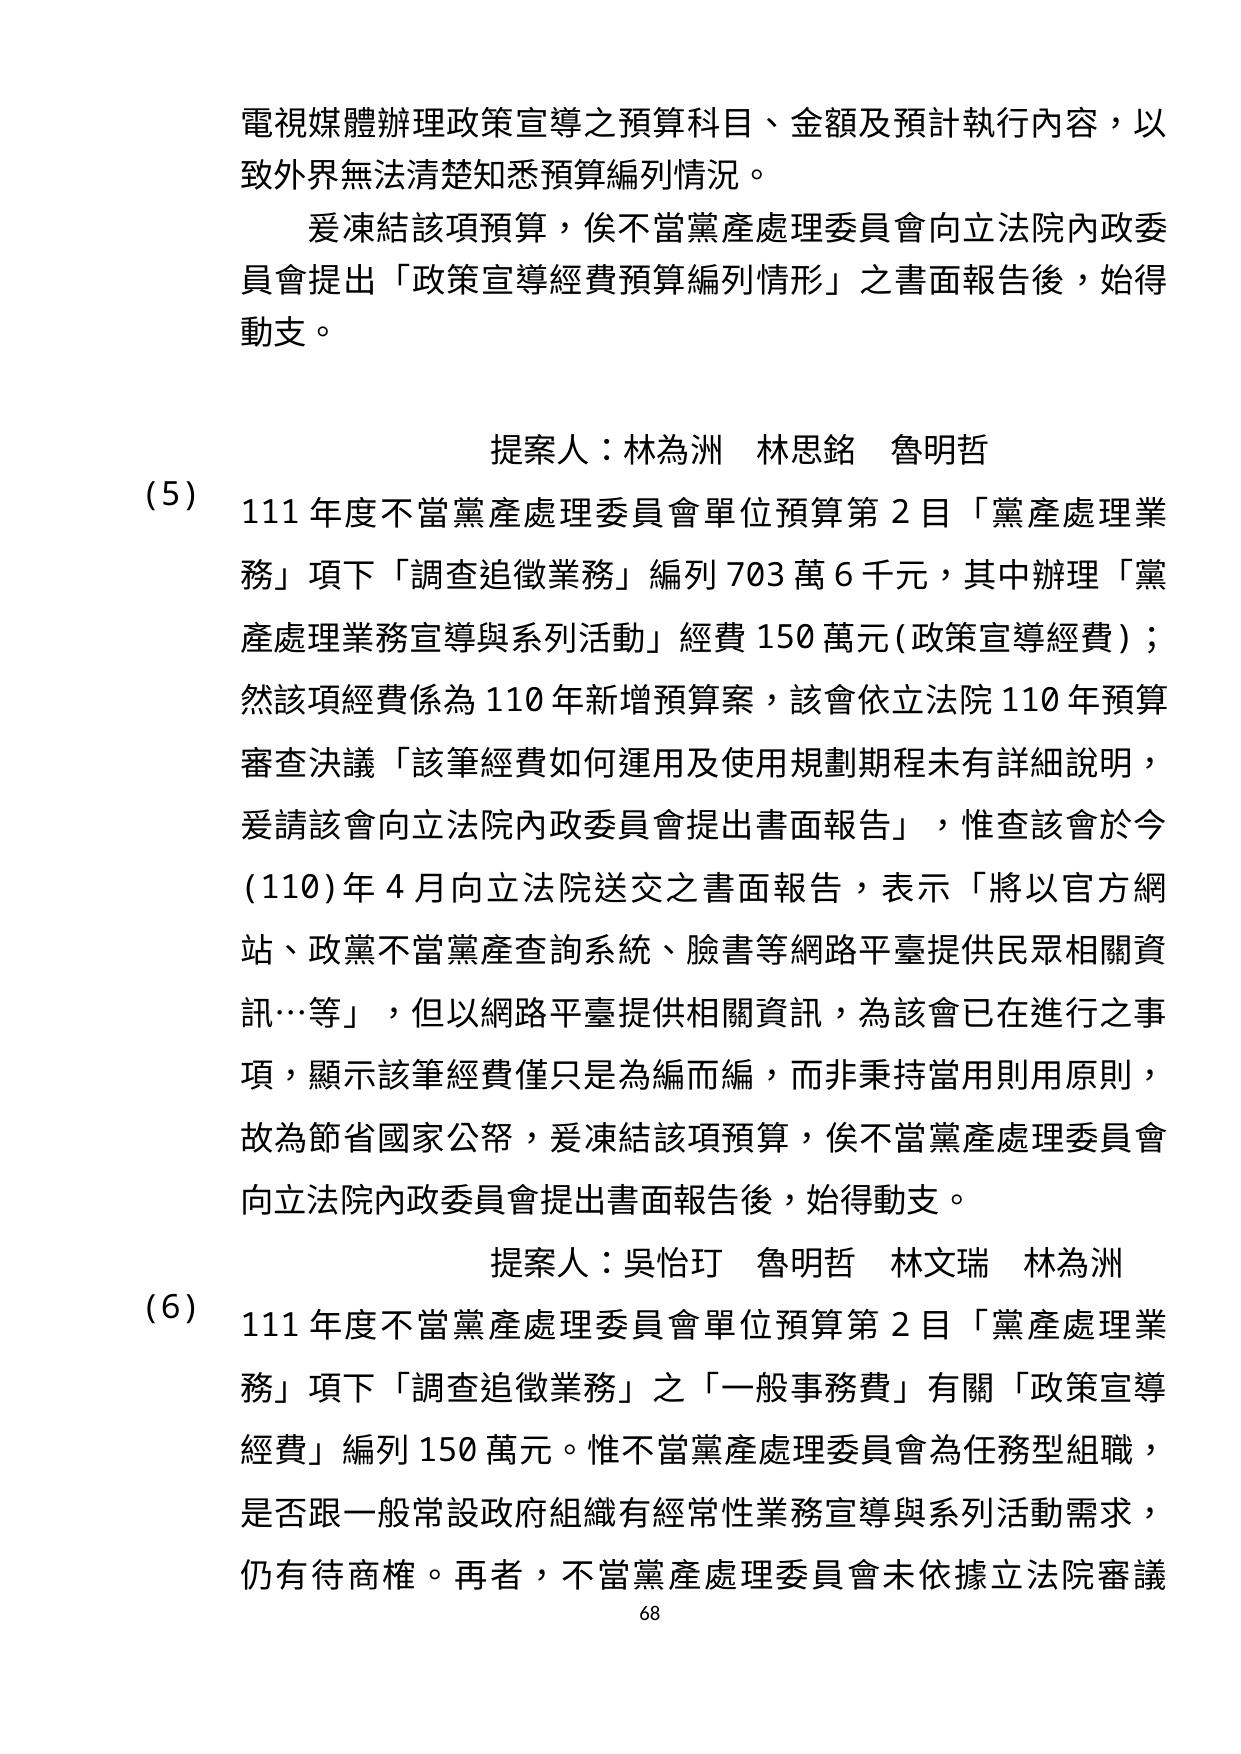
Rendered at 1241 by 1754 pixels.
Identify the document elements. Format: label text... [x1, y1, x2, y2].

table_cell [129, 1282, 228, 1594]
table_cell 電視媒體辦理政策宣導之預算科目、金額及預計執行內容，以致外界無法清楚知悉預算編列情況。 爰凍結該項預算，俟不當黨產處理委員會向立法院內政委員會提出「政策宣導經費預算編列情形」之書面報告後，始得動支。 提案人：林為洲 林思銘 魯明哲 [229, 94, 1174, 469]
table_cell 111年度不當黨產處理委員會單位預算第2目「黨產處理業務」項下「調查追徵業務」之「一般事務費」有關「政策宣導經費」編列150萬元。惟不當黨產處理委員會為任務型組職，是否跟一般常設政府組織有經常性業務宣導與系列活動需求，仍有待商榷。再者，不當黨產處理委員會未依據立法院審議 [229, 1282, 1174, 1594]
table_cell 111年度不當黨產處理委員會單位預算第2目「黨產處理業務」項下「調查追徵業務」編列703萬6千元，其中辦理「黨產處理業務宣導與系列活動」經費150萬元(政策宣導經費)；然該項經費係為110年新增預算案，該會依立法院110年預算審查決議「該筆經費如何運用及使用規劃期程未有詳細說明，爰請該會向立法院內政委員會提出書面報告」，惟查該會於今(110)年4月向立法院送交之書面報告，表示「將以官方網站、政黨不當黨產查詢系統、臉書等網路平臺提供民眾相關資訊…等」，但以網路平臺提供相關資訊，為該會已在進行之事項，顯示該筆經費僅只是為編而編，而非秉持當用則用原則，故為節省國家公帑，爰凍結該項預算，俟不當黨產處理委員會向立法院內政委員會提出書面報告後，始得動支。 提案人：吳怡玎 魯明哲 林文瑞 林為洲 [229, 469, 1174, 1282]
table_cell [129, 94, 228, 469]
table_cell [129, 469, 228, 1282]
